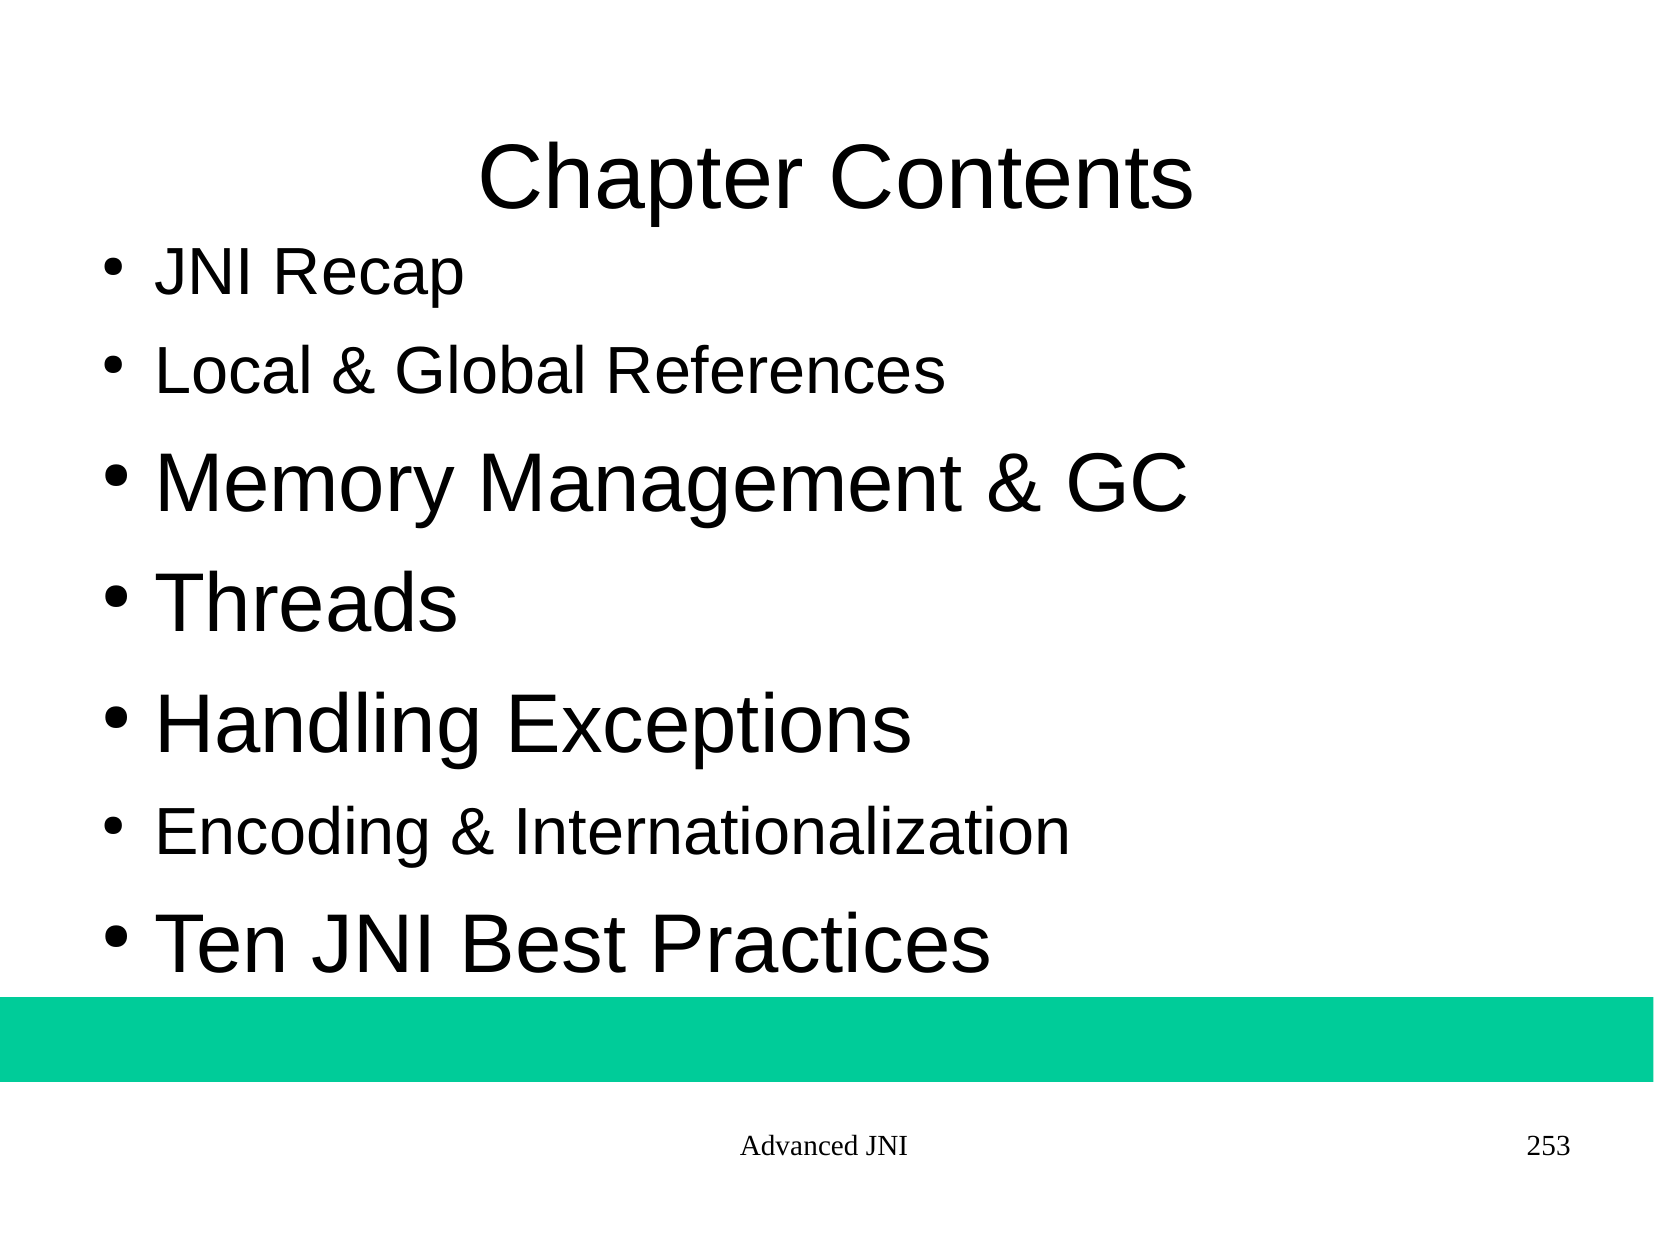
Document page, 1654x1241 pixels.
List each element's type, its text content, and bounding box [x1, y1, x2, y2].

title Chapter Contents [68, 103, 1599, 220]
list JNI Recap Local & Global References Memory Management & GC Threads Handling Exceptions Encoding & Internationalization Ten JNI Best Practices [68, 220, 1599, 1130]
